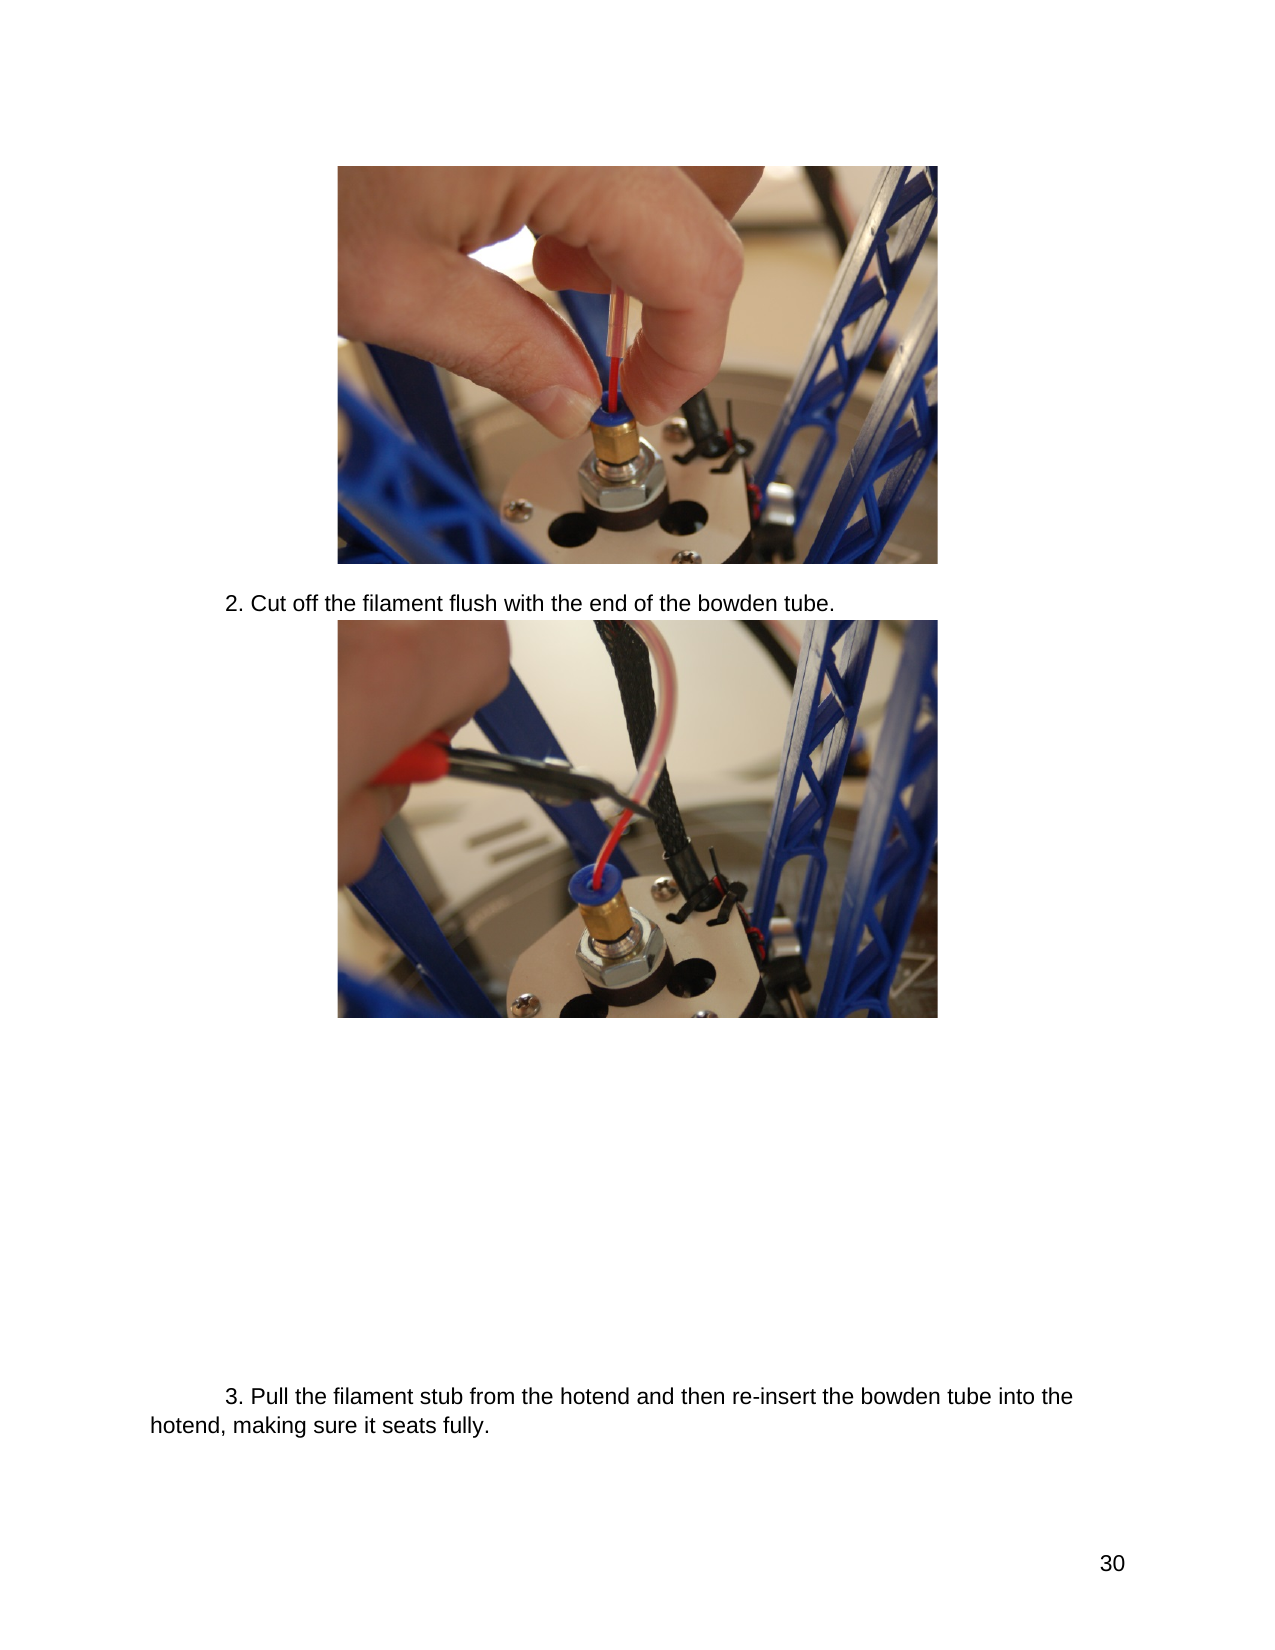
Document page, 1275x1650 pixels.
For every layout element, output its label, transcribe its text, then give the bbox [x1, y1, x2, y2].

picture [337, 166, 938, 564]
text 2. Cut off the filament flush with the end of the bowden tube. [150, 591, 1125, 616]
picture [337, 620, 938, 1018]
text 3. Pull the filament stub from the hotend and then re-insert the bowden tube into the hotend, making sure it seats fully. [150, 1384, 1125, 1439]
